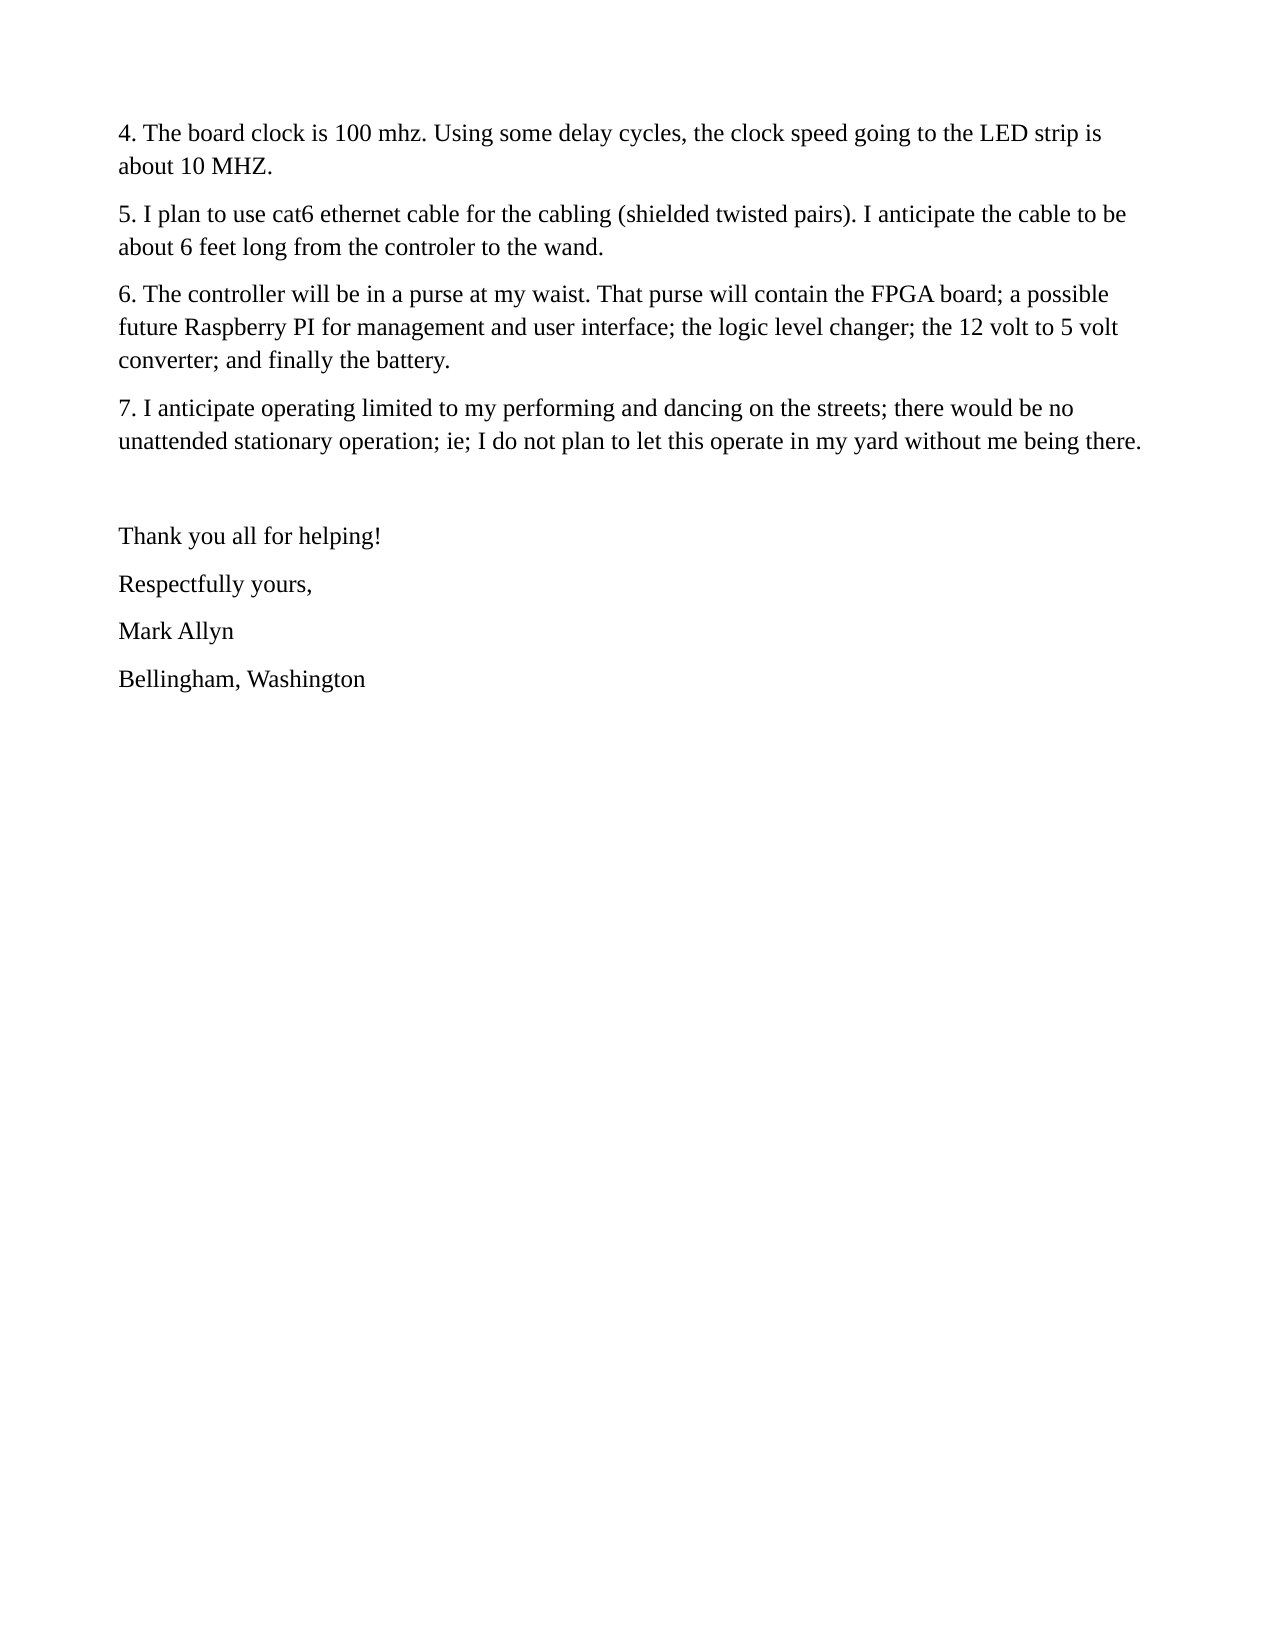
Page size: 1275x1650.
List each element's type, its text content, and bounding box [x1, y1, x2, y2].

text 4. The board clock is 100 mhz. Using some delay cycles, the clock speed going to the LED strip is about 10 MHZ. [118, 118, 1157, 180]
text Bellingham, Washington [118, 664, 1157, 693]
text Mark Allyn [118, 616, 1157, 645]
text 6. The controller will be in a purse at my waist. That purse will contain the FPGA board; a possible future Raspberry PI for management and user interface; the logic level changer; the 12 volt to 5 volt converter; and finally the battery. [118, 279, 1157, 374]
text Thank you all for helping! [118, 521, 1157, 550]
text Respectfully yours, [118, 569, 1157, 598]
text 7. I anticipate operating limited to my performing and dancing on the streets; there would be no unattended stationary operation; ie; I do not plan to let this operate in my yard without me being there. [118, 393, 1157, 455]
text 5. I plan to use cat6 ethernet cable for the cabling (shielded twisted pairs). I anticipate the cable to be about 6 feet long from the controler to the wand. [118, 199, 1157, 261]
